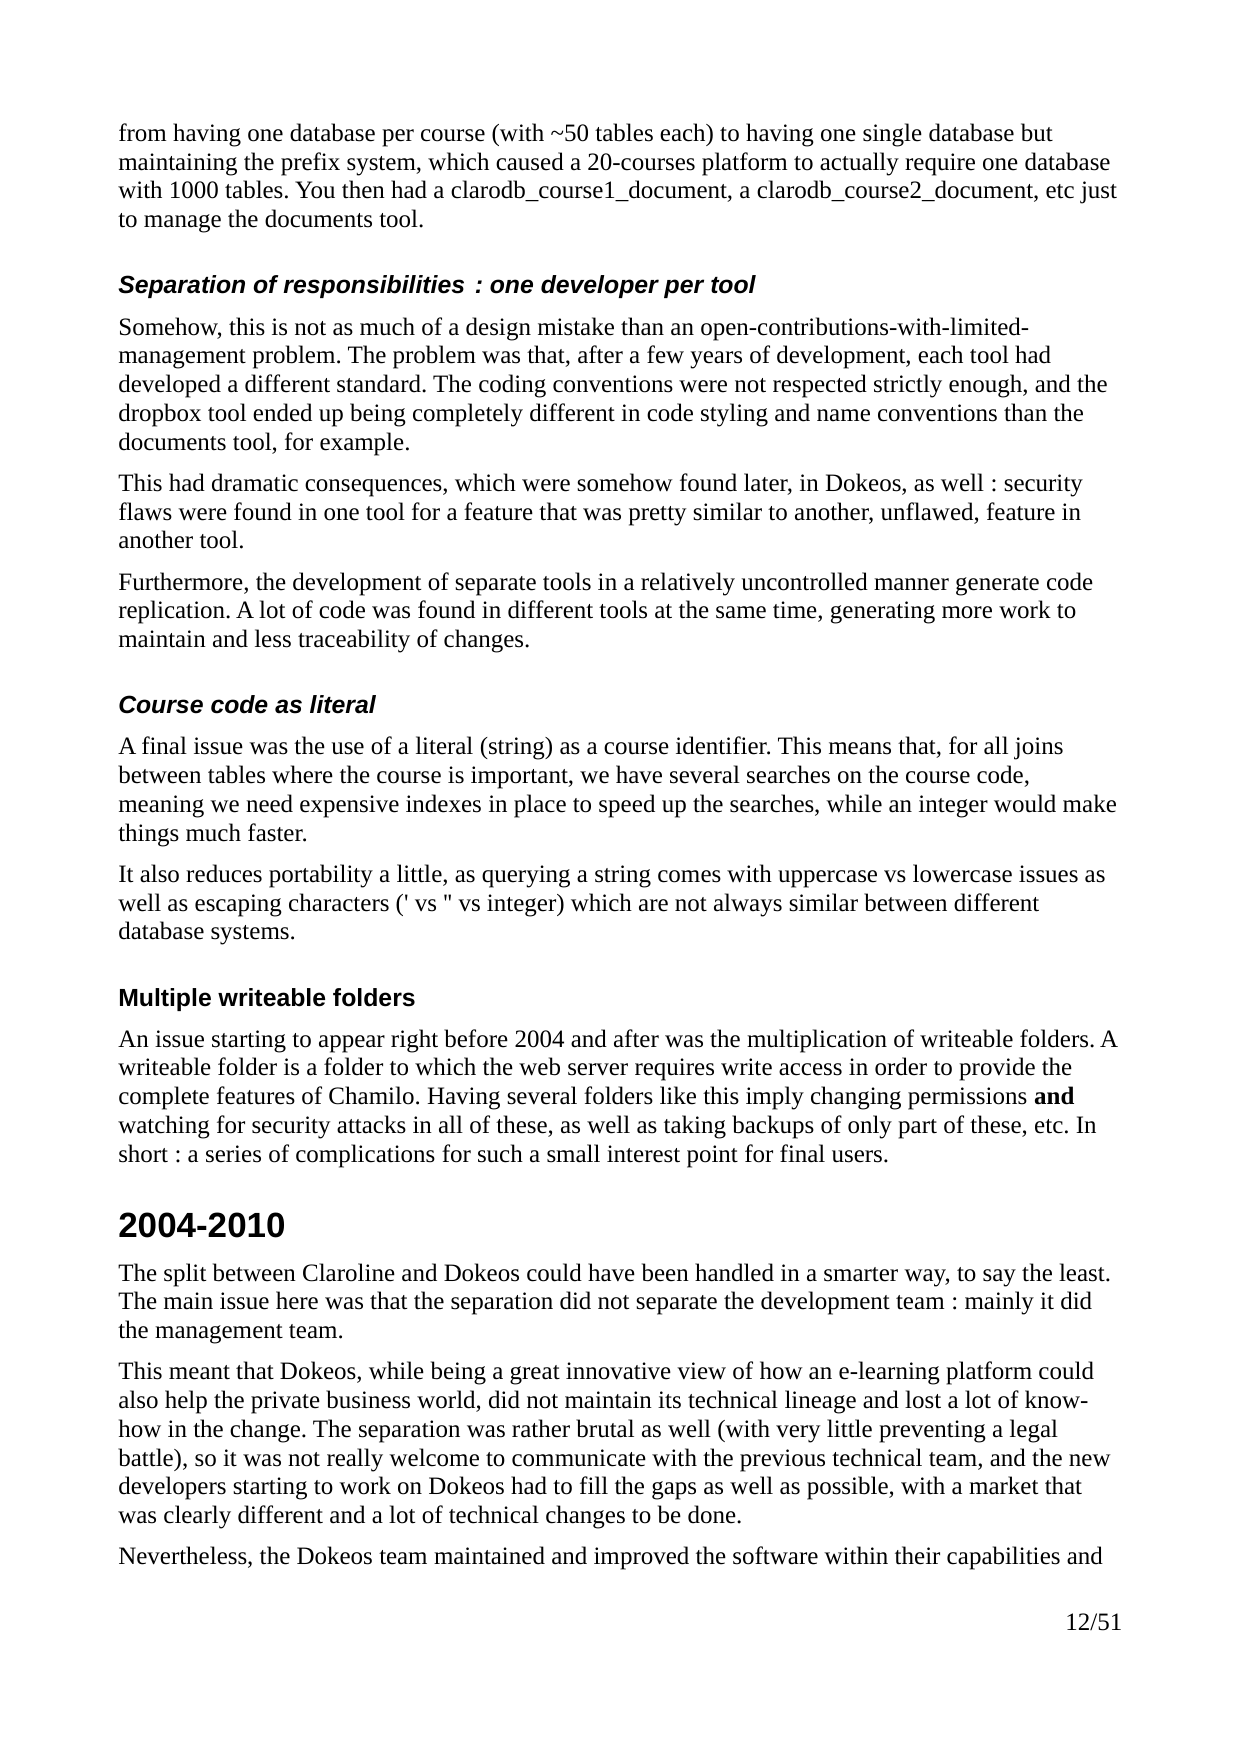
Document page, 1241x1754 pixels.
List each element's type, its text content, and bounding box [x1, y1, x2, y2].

text Nevertheless, the Dokeos team maintained and improved the software within their capabilities and [118, 1541, 1122, 1570]
text The split between Claroline and Dokeos could have been handled in a smarter way, to say the least. The main issue here was that the separation did not separate the development team : mainly it did the management team. [118, 1258, 1122, 1344]
subtitle Course code as literal [118, 690, 1122, 719]
text This meant that Dokeos, while being a great innovative view of how an e-learning platform could also help the private business world, did not maintain its technical lineage and lost a lot of know-how in the change. The separation was rather brutal as well (with very little preventing a legal battle), so it was not really welcome to communicate with the previous technical team, and the new developers starting to work on Dokeos had to fill the gaps as well as possible, with a market that was clearly different and a lot of technical changes to be done. [118, 1356, 1122, 1529]
text A final issue was the use of a literal (string) as a course identifier. This means that, for all joins between tables where the course is important, we have several searches on the course code, meaning we need expensive indexes in place to speed up the searches, while an integer would make things much faster. [118, 731, 1122, 846]
subtitle Separation of responsibilities : one developer per tool [118, 271, 1122, 299]
text Somehow, this is not as much of a design mistake than an open-contributions-with-limited-management problem. The problem was that, after a few years of development, each tool had developed a different standard. The coding conventions were not respected strictly enough, and the dropbox tool ended up being completely different in code styling and name conventions than the documents tool, for example. [118, 312, 1122, 455]
subtitle 2004-2010 [118, 1205, 1122, 1245]
text This had dramatic consequences, which were somehow found later, in Dokeos, as well : security flaws were found in one tool for a feature that was pretty similar to another, unflawed, feature in another tool. [118, 468, 1122, 554]
text An issue starting to appear right before 2004 and after was the multiplication of writeable folders. A writeable folder is a folder to which the web server requires write access in order to provide the complete features of Chamilo. Having several folders like this imply changing permissions and watching for security attacks in all of these, as well as taking backups of only part of these, etc. In short : a series of complications for such a small interest point for final users. [118, 1024, 1122, 1167]
subtitle Multiple writeable folders [118, 983, 1122, 1011]
text from having one database per course (with ~50 tables each) to having one single database but maintaining the prefix system, which caused a 20-courses platform to actually require one database with 1000 tables. You then had a clarodb_course1_document, a clarodb_course2_document, etc just to manage the documents tool. [118, 118, 1122, 233]
text Furthermore, the development of separate tools in a relatively uncontrolled manner generate code replication. A lot of code was found in different tools at the same time, generating more work to maintain and less traceability of changes. [118, 567, 1122, 653]
text It also reduces portability a little, as querying a string comes with uppercase vs lowercase issues as well as escaping characters (' vs '' vs integer) which are not always similar between different database systems. [118, 859, 1122, 945]
